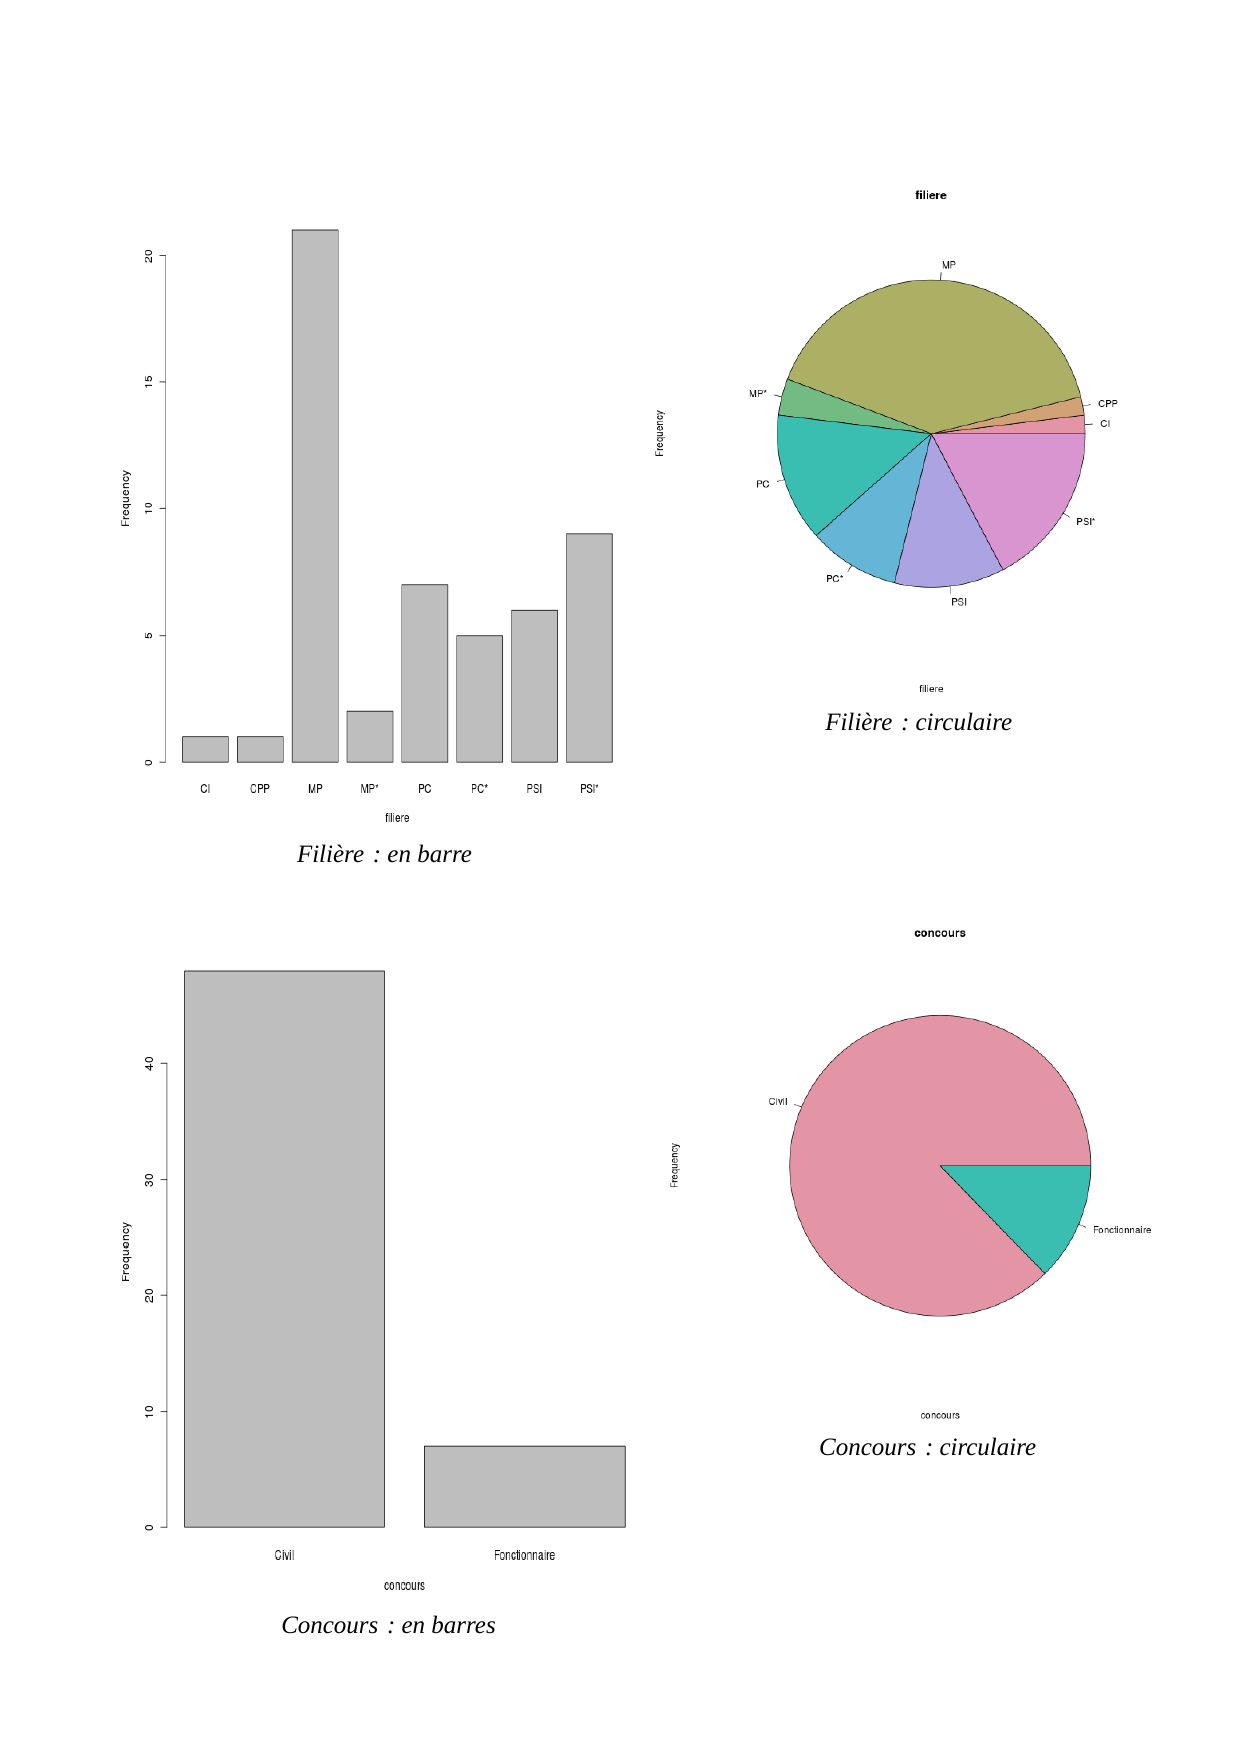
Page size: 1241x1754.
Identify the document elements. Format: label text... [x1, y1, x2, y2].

picture [118, 171, 1187, 840]
text Filière : circulaire [653, 707, 1187, 736]
picture [118, 909, 1190, 1610]
text Concours : circulaire [668, 1433, 1189, 1461]
text Concours : en barres [118, 1610, 667, 1639]
text Filière : en barre [118, 840, 653, 868]
